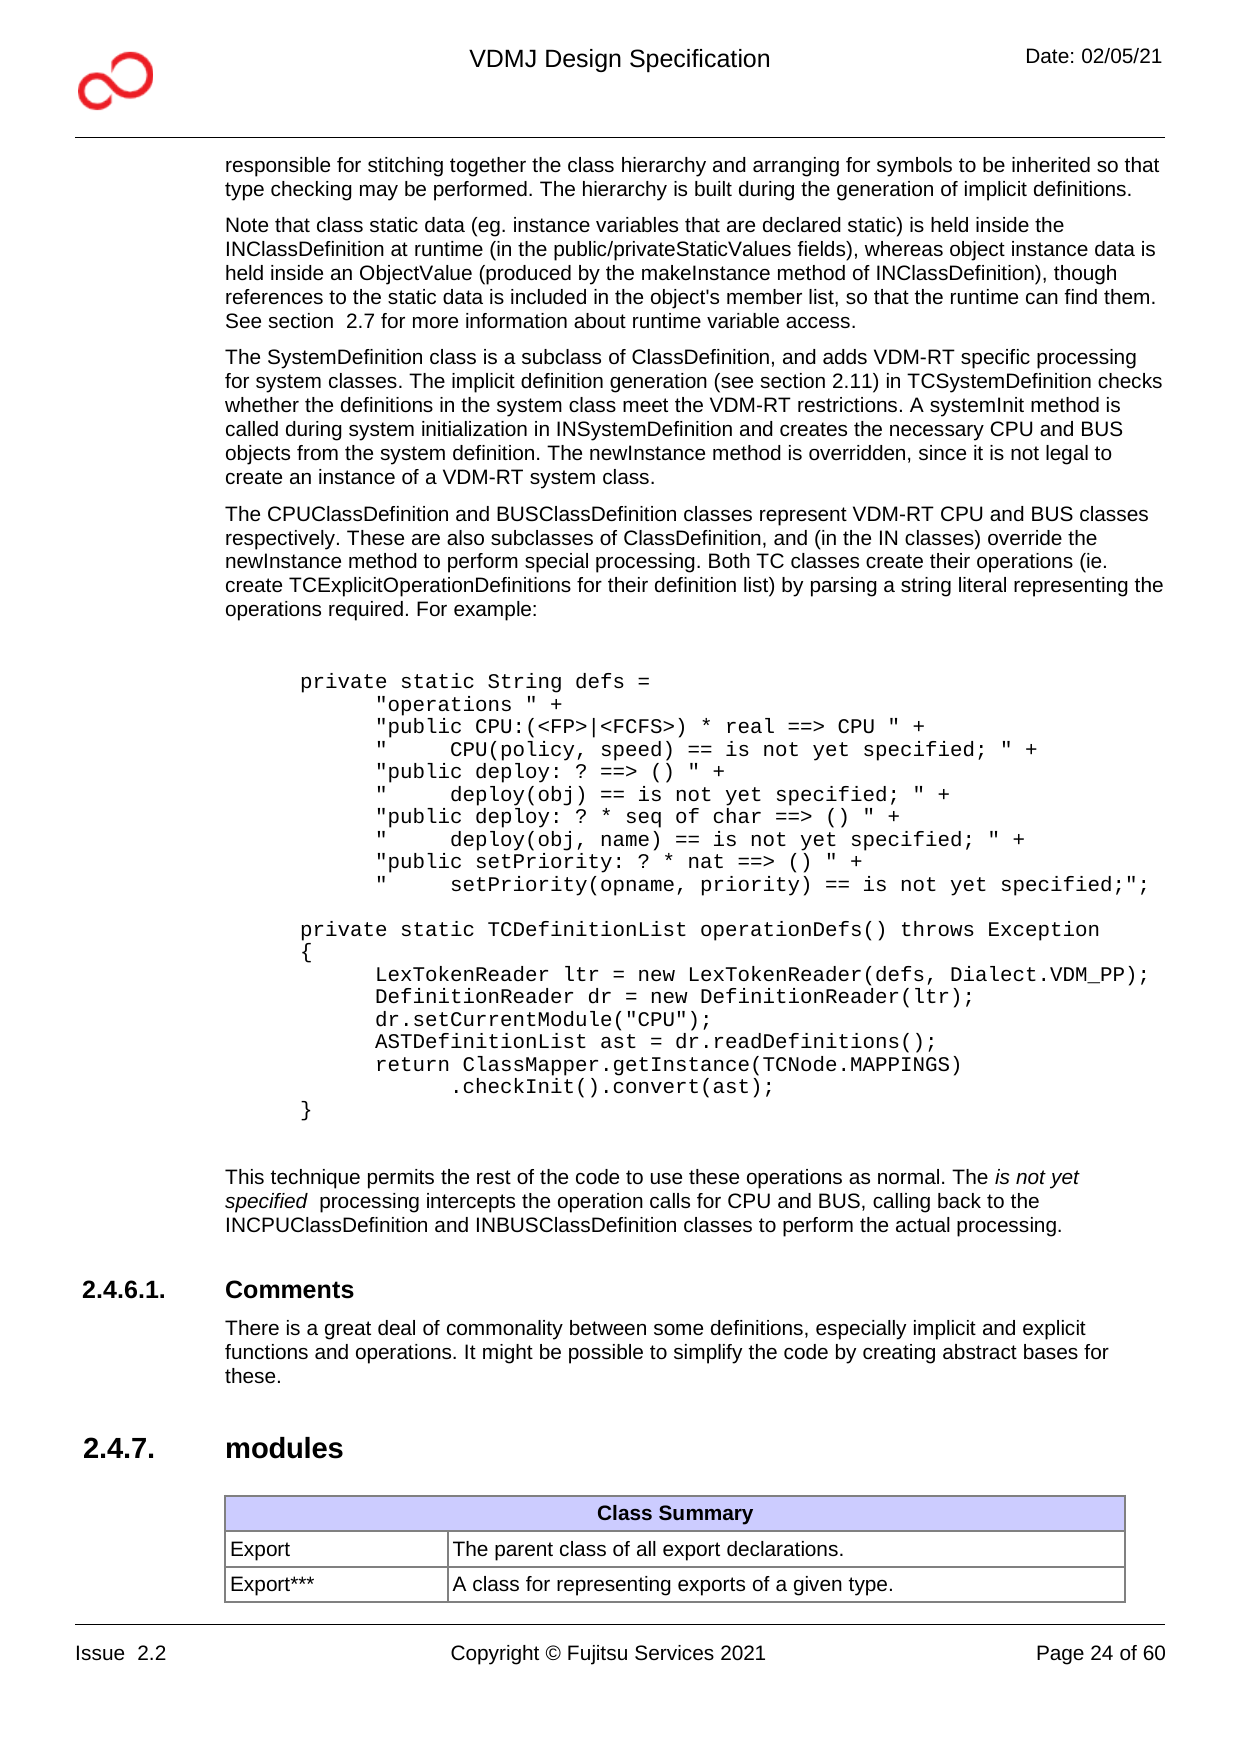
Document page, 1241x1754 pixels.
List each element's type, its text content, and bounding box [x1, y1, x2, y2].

text Note that class static data (eg. instance variables that are declared static) is held inside the INClassDefinition at runtime (in the public/privateStaticValues fields), whereas object instance data is held inside an ObjectValue (produced by the makeInstance method of INClassDefinition), though references to the static data is included in the object's member list, so that the runtime can find them. See section 2.7 for more information about runtime variable access. [225, 213, 1165, 333]
text private static TCDefinitionList operationDefs() throws Exception [225, 918, 1165, 941]
text "operations " + [225, 693, 1165, 716]
text LexTokenReader ltr = new LexTokenReader(defs, Dialect.VDM_PP); [225, 963, 1165, 986]
text } [225, 1098, 1165, 1121]
text " setPriority(opname, priority) == is not yet specified;"; [225, 873, 1165, 896]
text This technique permits the rest of the code to use these operations as normal. The is not yet specified processing intercepts the operation calls for CPU and BUS, calling back to the INCPUClassDefinition and INBUSClassDefinition classes to perform the actual processing. [225, 1166, 1165, 1237]
table_cell The parent class of all export declarations. [449, 1532, 1124, 1566]
text dr.setCurrentModule("CPU"); [225, 1008, 1165, 1031]
text "public deploy: ? * seq of char ==> () " + [225, 806, 1165, 828]
text responsible for stitching together the class hierarchy and arranging for symbols to be inherited so that type checking may be performed. The hierarchy is built during the generation of implicit definitions. [225, 153, 1165, 201]
picture [78, 44, 153, 120]
text "public setPriority: ? * nat ==> () " + [225, 851, 1165, 873]
table_cell Export*** [226, 1568, 447, 1601]
table_header Class Summary [226, 1497, 1124, 1530]
text The SystemDefinition class is a subclass of ClassDefinition, and adds VDM-RT specific processing for system classes. The implicit definition generation (see section 2.11) in TCSystemDefinition checks whether the definitions in the system class meet the VDM-RT restrictions. A systemInit method is called during system initialization in INSystemDefinition and creates the necessary CPU and BUS objects from the system definition. The newInstance method is overridden, since it is not legal to create an instance of a VDM-RT system class. [225, 346, 1165, 489]
text "public deploy: ? ==> () " + [225, 761, 1165, 783]
subtitle modules [75, 1431, 1165, 1464]
text ASTDefinitionList ast = dr.readDefinitions(); [225, 1031, 1165, 1053]
text DefinitionReader dr = new DefinitionReader(ltr); [225, 986, 1165, 1008]
table_cell Export [226, 1532, 447, 1566]
text private static String defs = [225, 671, 1165, 693]
text " deploy(obj) == is not yet specified; " + [225, 783, 1165, 806]
text { [225, 941, 1165, 963]
text .checkInit().convert(ast); [225, 1076, 1165, 1098]
subtitle Comments [75, 1275, 1165, 1304]
table_cell A class for representing exports of a given type. [449, 1568, 1124, 1601]
text " deploy(obj, name) == is not yet specified; " + [225, 828, 1165, 851]
text return ClassMapper.getInstance(TCNode.MAPPINGS) [225, 1053, 1165, 1076]
text There is a great deal of commonality between some definitions, especially implicit and explicit functions and operations. It might be possible to simplify the code by creating abstract bases for these. [225, 1317, 1165, 1388]
text The CPUClassDefinition and BUSClassDefinition classes represent VDM-RT CPU and BUS classes respectively. These are also subclasses of ClassDefinition, and (in the IN classes) override the newInstance method to perform special processing. Both TC classes create their operations (ie. create TCExplicitOperationDefinitions for their definition list) by parsing a string literal representing the operations required. For example: [225, 502, 1165, 622]
text " CPU(policy, speed) == is not yet specified; " + [225, 738, 1165, 761]
text "public CPU:(<FP>|<FCFS>) * real ==> CPU " + [225, 716, 1165, 738]
